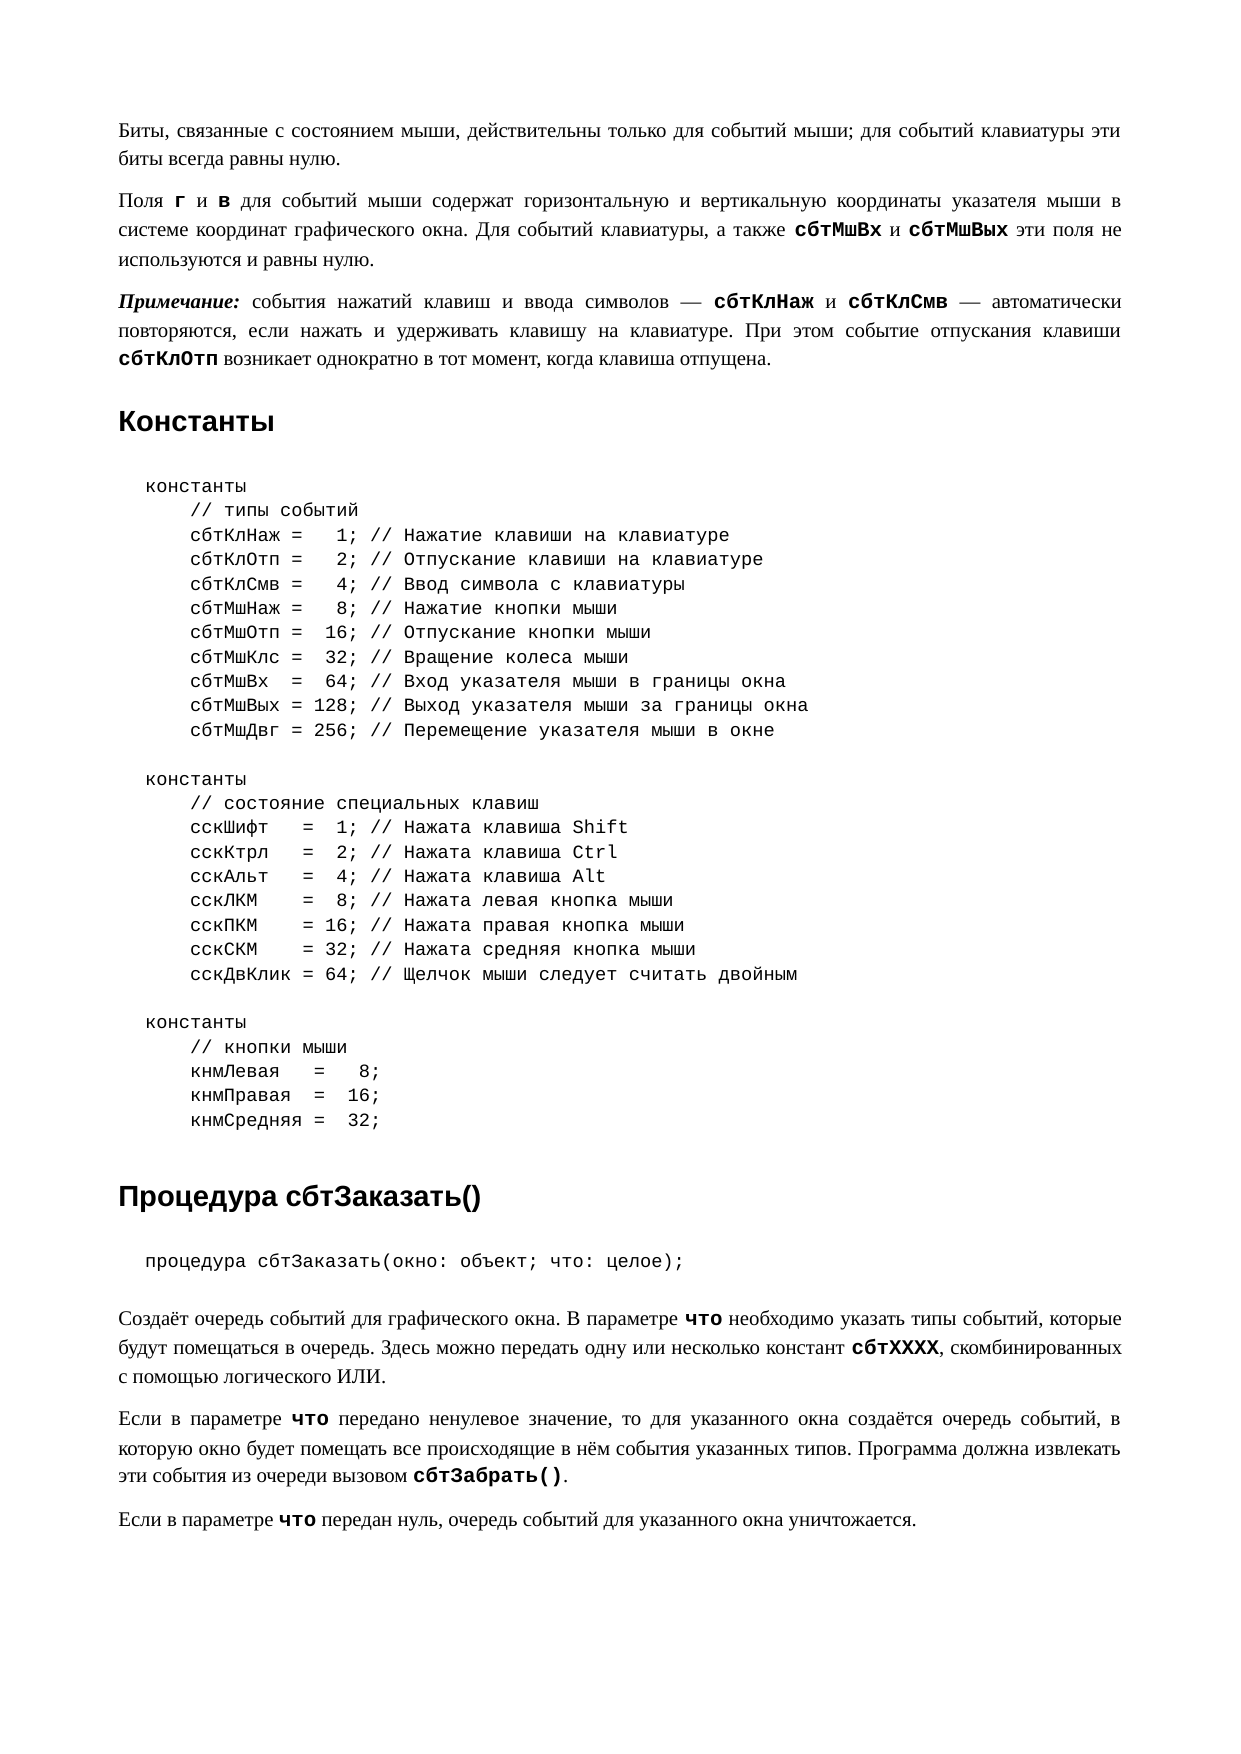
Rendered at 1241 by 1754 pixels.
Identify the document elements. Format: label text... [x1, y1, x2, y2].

text Биты, связанные с состоянием мыши, действительны только для событий мыши; для событий клавиатуры эти биты всегда равны нулю. [118, 118, 1122, 170]
text Поля г и в для событий мыши содержат горизонтальную и вертикальную координаты указателя мыши в системе координат графического окна. Для событий клавиатуры, а также сбтМшВх и сбтМшВых эти поля не используются и равны нулю. [118, 188, 1122, 271]
subtitle Процедура сбтЗаказать() [118, 1179, 1122, 1213]
text константы // кнопки мыши кнмЛевая = 8; кнмПравая = 16; кнмСредняя = 32; [136, 1004, 1104, 1141]
text Примечание: события нажатий клавиш и ввода символов — сбтКлНаж и сбтКлСмв — автоматически повторяются, если нажать и удерживать клавишу на клавиатуре. При этом событие отпускания клавиши сбтКлОтп возникает однократно в тот момент, когда клавиша отпущена. [118, 289, 1122, 371]
text константы // состояние специальных клавиш сскШифт = 1; // Нажата клавиша Shift сскКтрл = 2; // Нажата клавиша Ctrl сскАльт = 4; // Нажата клавиша Alt сскЛКМ = 8; // Нажата левая кнопка мыши сскПКМ = 16; // Нажата правая кнопка мыши сскСКМ = 32; // Нажата средняя кнопка мыши сскДвКлик = 64; // Щелчок мыши следует считать двойным [136, 761, 1104, 986]
text Если в параметре что передан нуль, очередь событий для указанного окна уничтожается. [118, 1507, 1122, 1533]
text процедура сбтЗаказать(окно: объект; что: целое); [136, 1243, 1104, 1282]
subtitle Константы [118, 404, 1122, 438]
text Если в параметре что передано ненулевое значение, то для указанного окна создаётся очередь событий, в которую окно будет помещать все происходящие в нём события указанных типов. Программа должна извлекать эти события из очереди вызовом сбтЗабрать(). [118, 1406, 1122, 1489]
text константы // типы событий сбтКлНаж = 1; // Нажатие клавиши на клавиатуре сбтКлОтп = 2; // Отпускание клавиши на клавиатуре сбтКлСмв = 4; // Ввод символа с клавиатуры сбтМшНаж = 8; // Нажатие кнопки мыши сбтМшОтп = 16; // Отпускание кнопки мыши сбтМшКлс = 32; // Вращение колеса мыши сбтМшВх = 64; // Вход указателя мыши в границы окна сбтМшВых = 128; // Выход указателя мыши за границы окна сбтМшДвг = 256; // Перемещение указателя мыши в окне [136, 468, 1104, 742]
text Создаёт очередь событий для графического окна. В параметре что необходимо указать типы событий, которые будут помещаться в очередь. Здесь можно передать одну или несколько констант сбтХХХХ, скомбинированных с помощью логического ИЛИ. [118, 1306, 1122, 1388]
